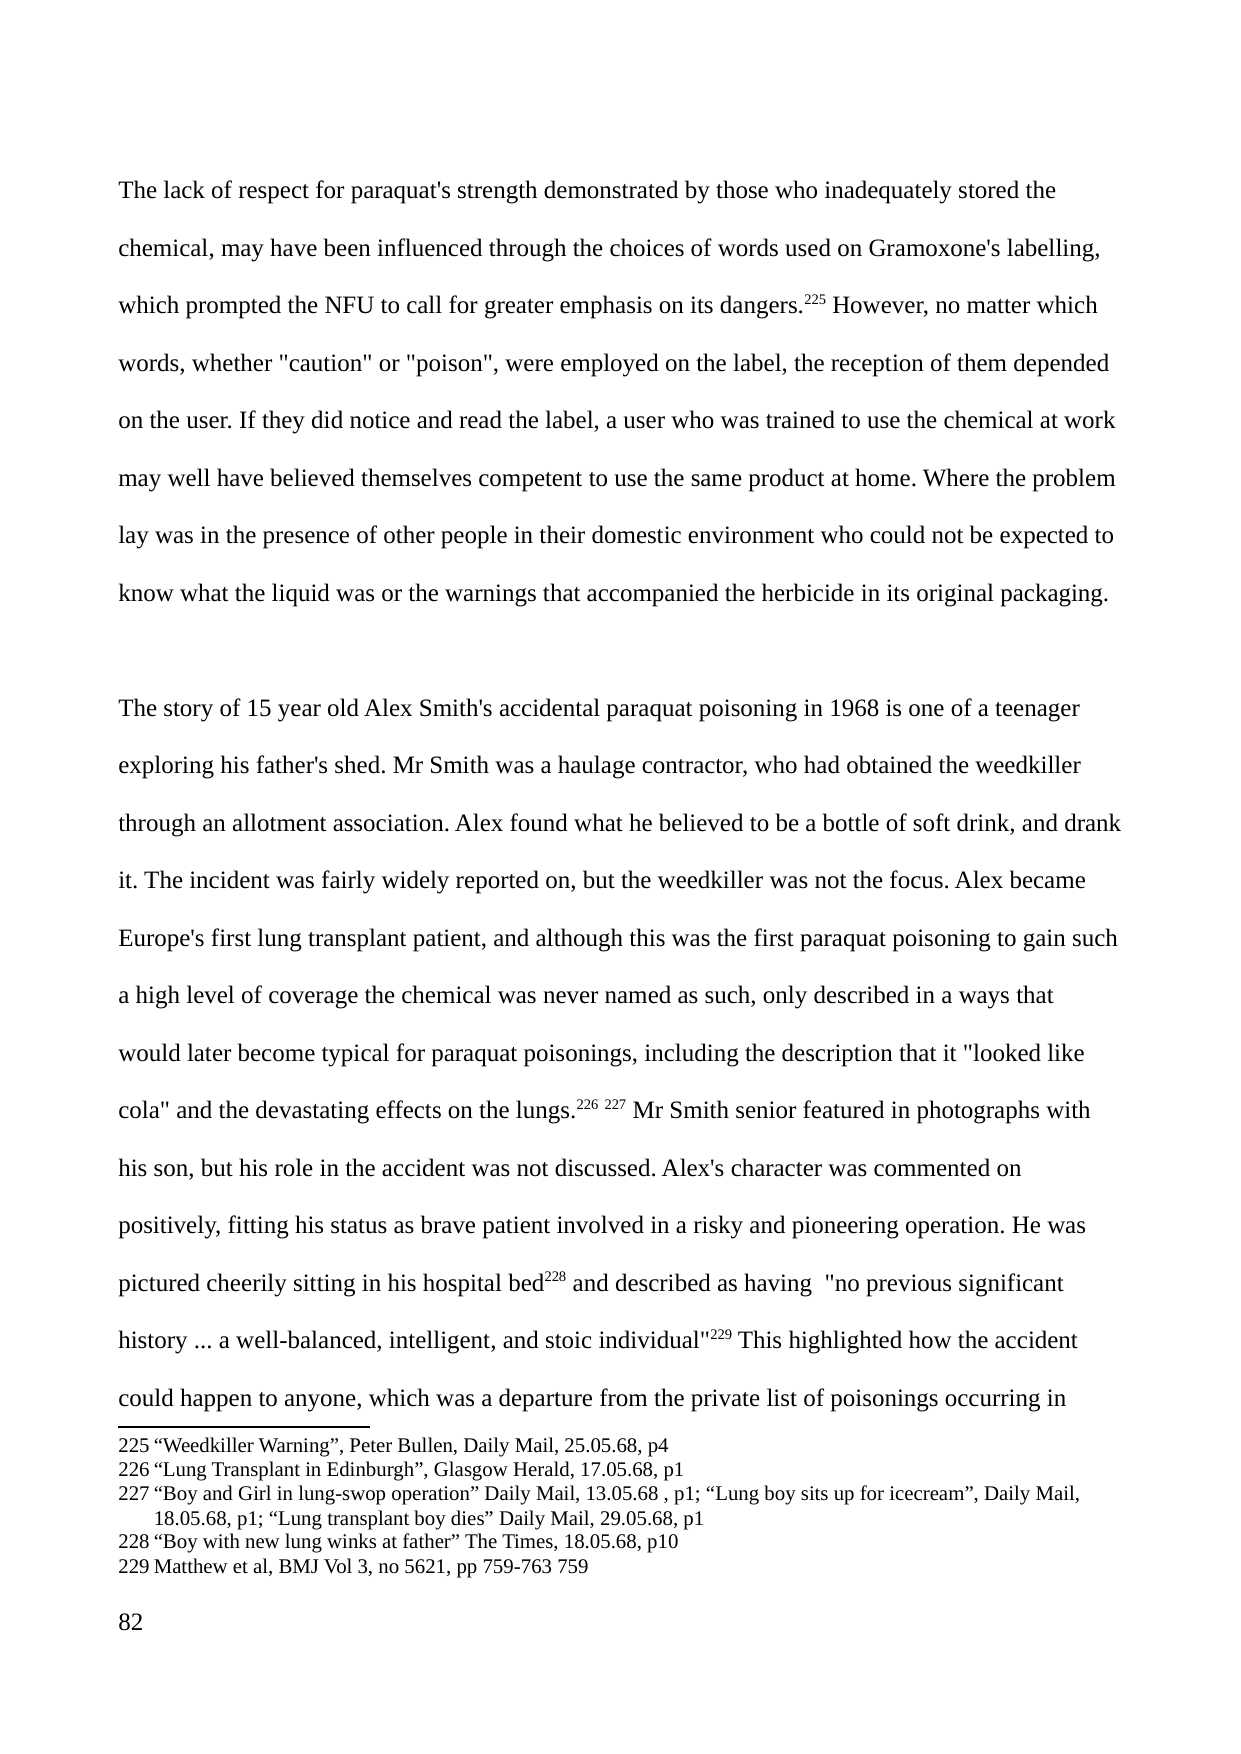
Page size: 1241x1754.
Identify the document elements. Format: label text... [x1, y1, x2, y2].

text The lack of respect for paraquat's strength demonstrated by those who inadequately stored the chemical, may have been influenced through the choices of words used on Gramoxone's labelling, which prompted the NFU to call for greater emphasis on its dangers. However, no matter which words, whether "caution" or "poison", were employed on the label, the reception of them depended on the user. If they did notice and read the label, a user who was trained to use the chemical at work may well have believed themselves competent to use the same product at home. Where the problem lay was in the presence of other people in their domestic environment who could not be expected to know what the liquid was or the warnings that accompanied the herbicide in its original packaging. [118, 176, 1122, 607]
text Matthew et al, BMJ Vol 3, no 5621, pp 759-763 759 [118, 1553, 1122, 1578]
text The story of 15 year old Alex Smith's accidental paraquat poisoning in 1968 is one of a teenager exploring his father's shed. Mr Smith was a haulage contractor, who had obtained the weedkiller through an allotment association. Alex found what he believed to be a bottle of soft drink, and drank it. The incident was fairly widely reported on, but the weedkiller was not the focus. Alex became Europe's first lung transplant patient, and although this was the first paraquat poisoning to gain such a high level of coverage the chemical was never named as such, only described in a ways that would later become typical for paraquat poisonings, including the description that it "looked like cola" and the devastating effects on the lungs. Mr Smith senior featured in photographs with his son, but his role in the accident was not discussed. Alex's character was commented on positively, fitting his status as brave patient involved in a risky and pioneering operation. He was pictured cheerily sitting in his hospital bed and described as having "no previous significant history ... a well-balanced, intelligent, and stoic individual" This highlighted how the accident could happen to anyone, which was a departure from the private list of poisonings occurring in [118, 693, 1122, 1412]
text “Boy with new lung winks at father” The Times, 18.05.68, p10 [118, 1529, 1122, 1553]
text “Weedkiller Warning”, Peter Bullen, Daily Mail, 25.05.68, p4 [118, 1433, 1122, 1457]
text “Lung Transplant in Edinburgh”, Glasgow Herald, 17.05.68, p1 [118, 1457, 1122, 1481]
text “Boy and Girl in lung-swop operation” Daily Mail, 13.05.68 , p1; “Lung boy sits up for icecream”, Daily Mail, 18.05.68, p1; “Lung transplant boy dies” Daily Mail, 29.05.68, p1 [118, 1481, 1122, 1529]
